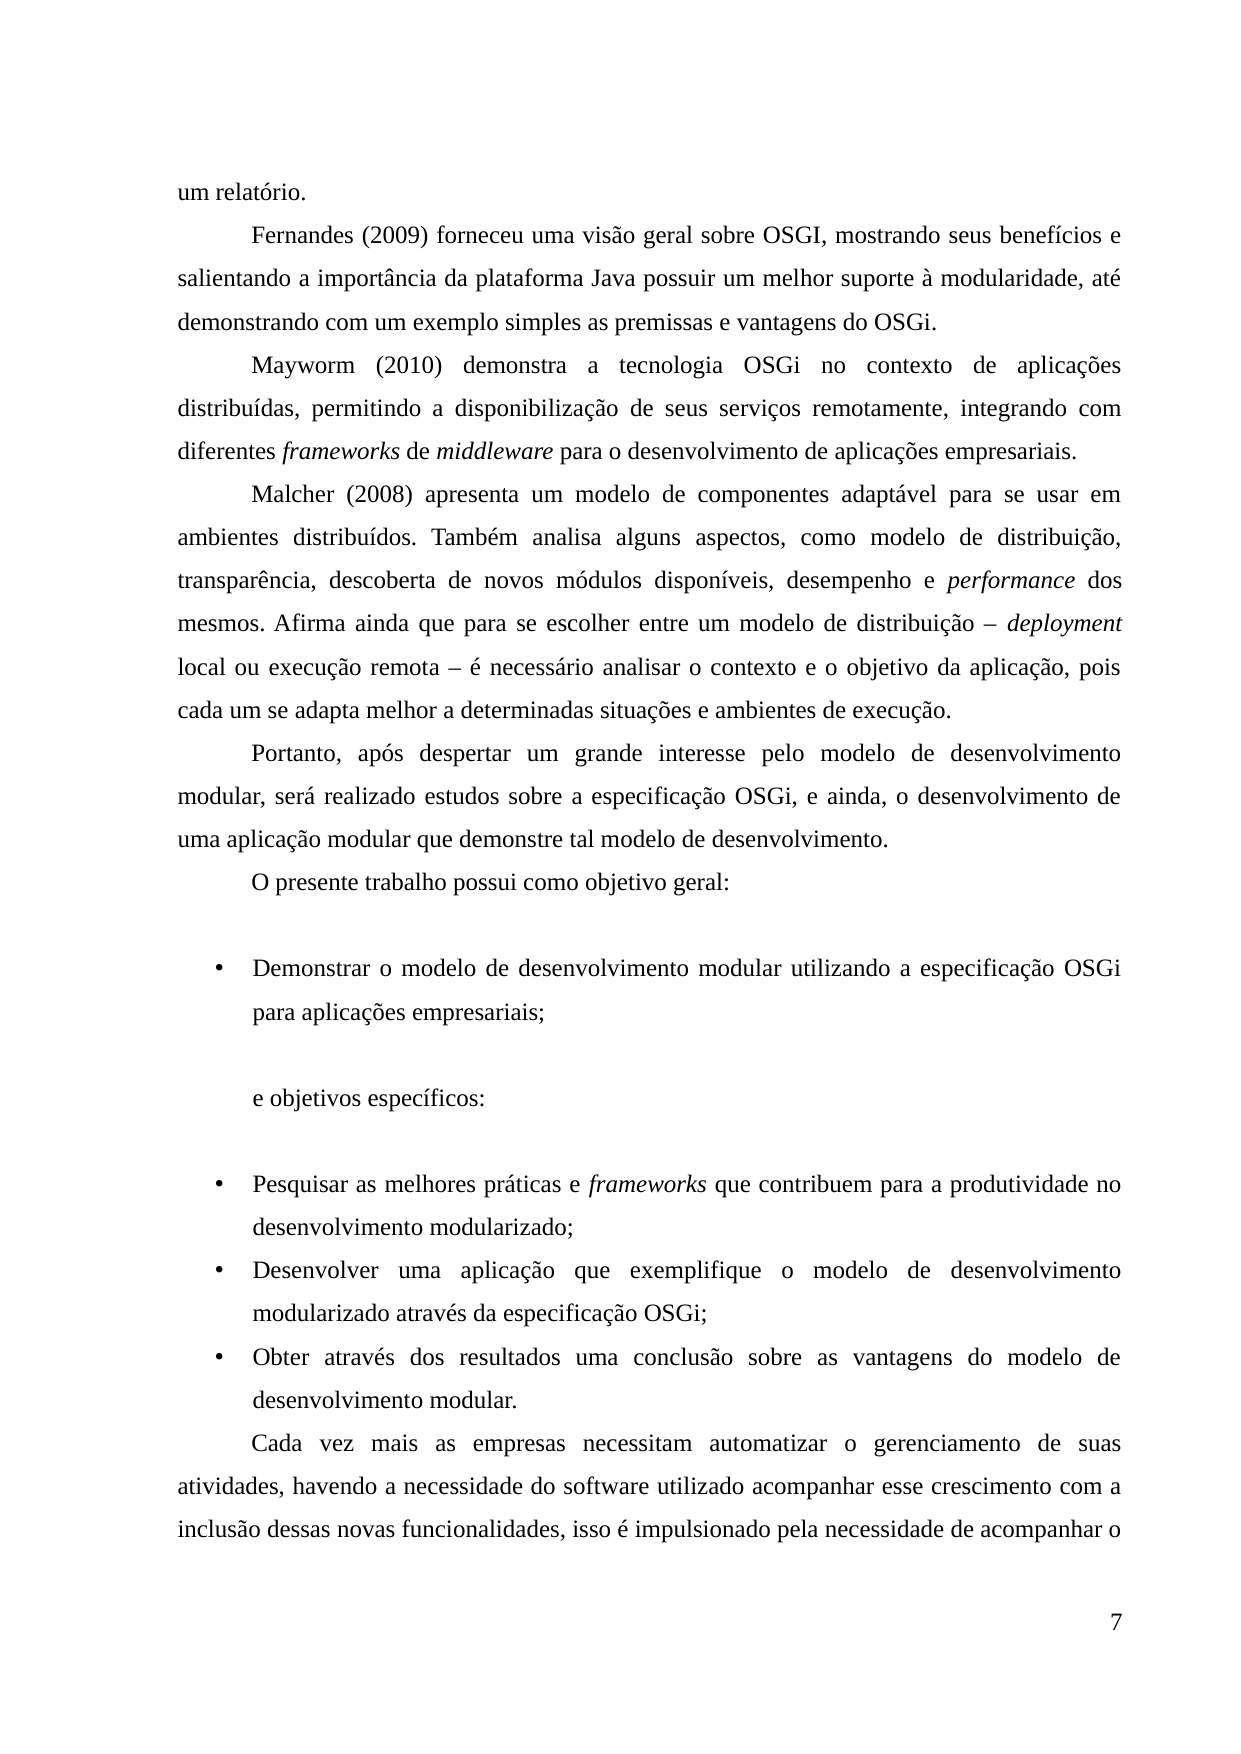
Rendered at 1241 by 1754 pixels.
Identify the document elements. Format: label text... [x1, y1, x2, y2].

list Pesquisar as melhores práticas e frameworks que contribuem para a produtividade no desenvolvimento modularizado; [215, 1169, 1122, 1241]
text Cada vez mais as empresas necessitam automatizar o gerenciamento de suas atividades, havendo a necessidade do software utilizado acompanhar esse crescimento com a inclusão dessas novas funcionalidades, isso é impulsionado pela necessidade de acompanhar o [177, 1428, 1122, 1543]
list Demonstrar o modelo de desenvolvimento modular utilizando a especificação OSGi para aplicações empresariais; [215, 953, 1122, 1025]
text O presente trabalho possui como objetivo geral: [177, 867, 1122, 896]
text Fernandes (2009) forneceu uma visão geral sobre OSGI, mostrando seus benefícios e salientando a importância da plataforma Java possuir um melhor suporte à modularidade, até demonstrando com um exemplo simples as premissas e vantagens do OSGi. [177, 220, 1122, 335]
list Desenvolver uma aplicação que exemplifique o modelo de desenvolvimento modularizado através da especificação OSGi; [215, 1255, 1122, 1327]
list Obter através dos resultados uma conclusão sobre as vantagens do modelo de desenvolvimento modular. [215, 1342, 1122, 1413]
list e objetivos específicos: [215, 1083, 1122, 1112]
text Malcher (2008) apresenta um modelo de componentes adaptável para se usar em ambientes distribuídos. Também analisa alguns aspectos, como modelo de distribuição, transparência, descoberta de novos módulos disponíveis, desempenho e performance dos mesmos. Afirma ainda que para se escolher entre um modelo de distribuição – deployment local ou execução remota – é necessário analisar o contexto e o objetivo da aplicação, pois cada um se adapta melhor a determinadas situações e ambientes de execução. [177, 479, 1122, 723]
text Portanto, após despertar um grande interesse pelo modelo de desenvolvimento modular, será realizado estudos sobre a especificação OSGi, e ainda, o desenvolvimento de uma aplicação modular que demonstre tal modelo de desenvolvimento. [177, 738, 1122, 853]
text Mayworm (2010) demonstra a tecnologia OSGi no contexto de aplicações distribuídas, permitindo a disponibilização de seus serviços remotamente, integrando com diferentes frameworks de middleware para o desenvolvimento de aplicações empresariais. [177, 350, 1122, 465]
text um relatório. [177, 177, 1122, 206]
